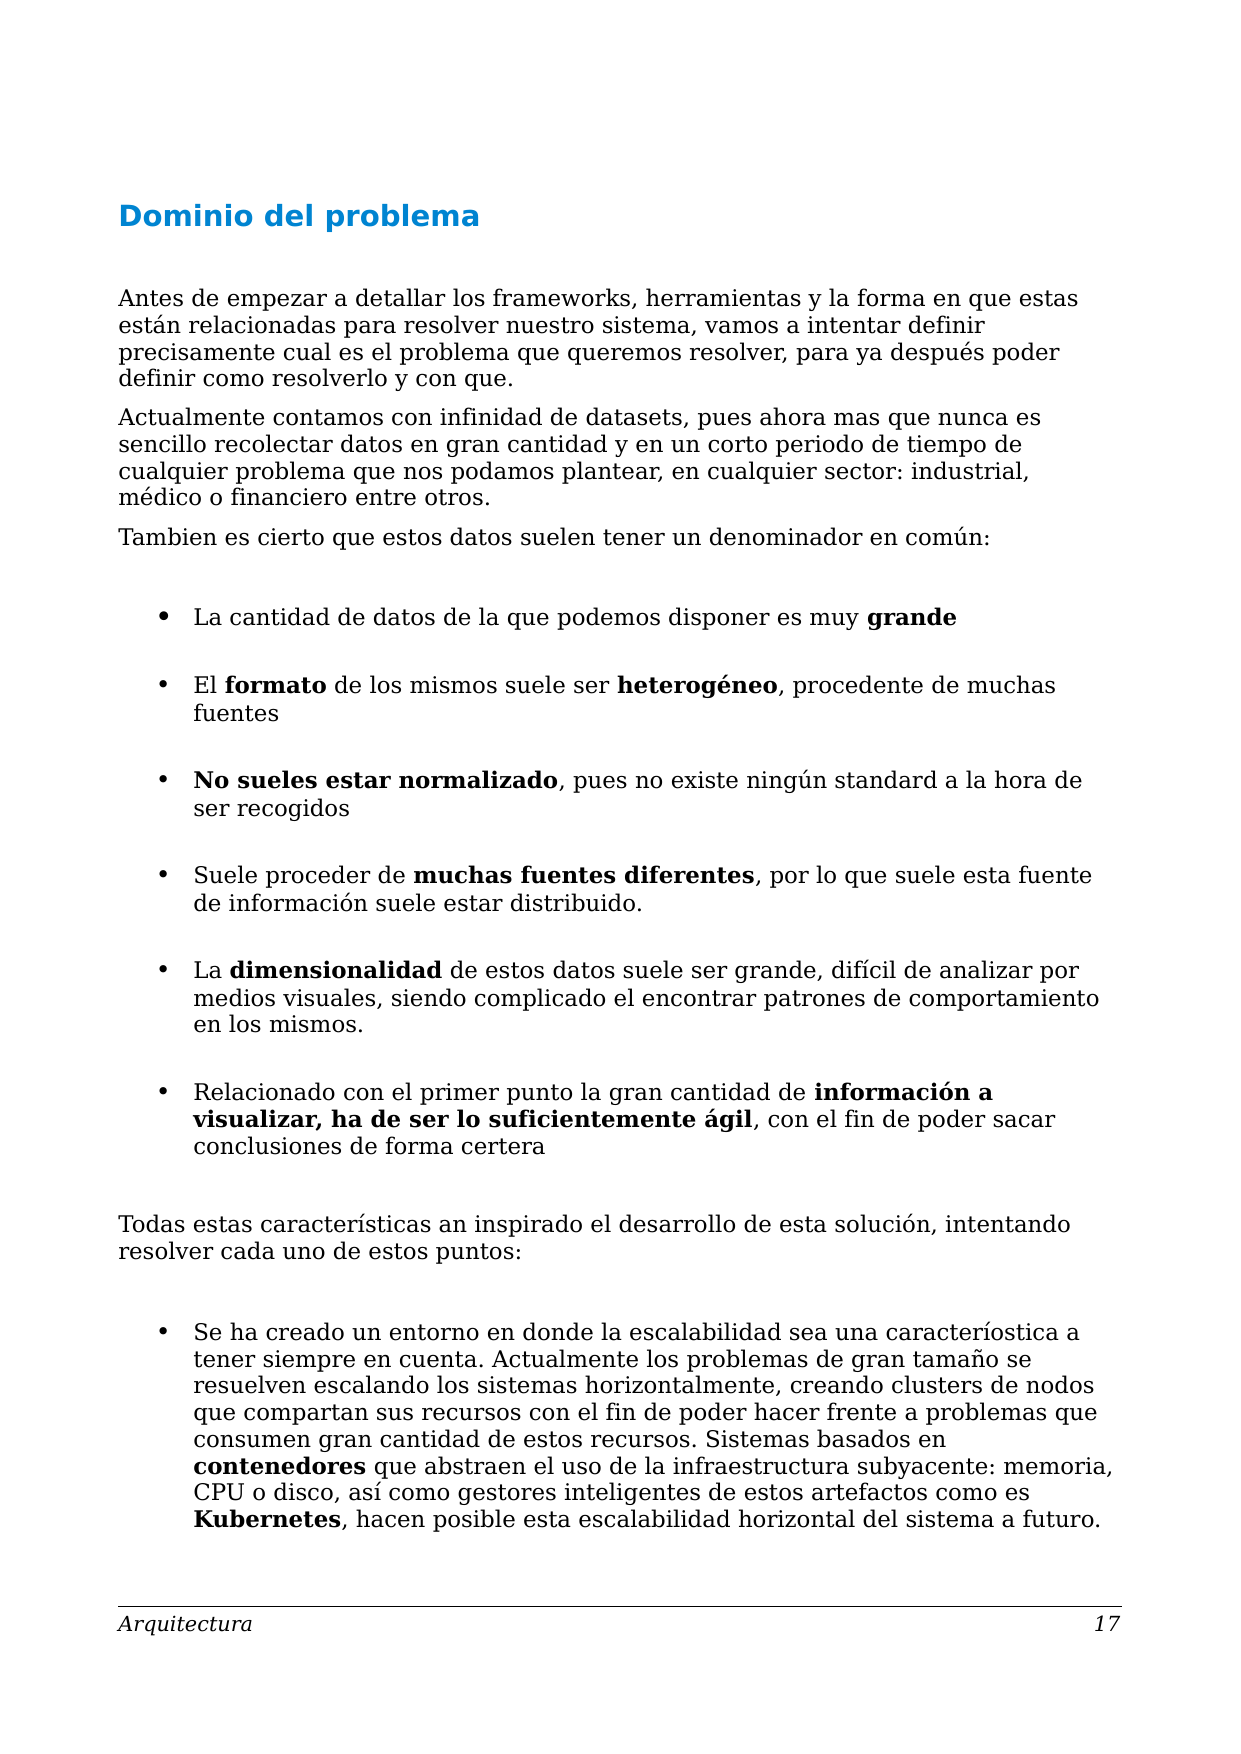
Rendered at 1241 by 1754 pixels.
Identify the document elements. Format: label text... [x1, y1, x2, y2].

list Suele proceder de muchas fuentes diferentes, por lo que suele esta fuente de información suele estar distribuido. [156, 861, 1122, 943]
text Antes de empezar a detallar los frameworks, herramientas y la forma en que estas están relacionadas para resolver nuestro sistema, vamos a intentar definir precisamente cual es el problema que queremos resolver, para ya después poder definir como resolverlo y con que. [118, 285, 1122, 392]
text Todas estas características an inspirado el desarrollo de esta solución, intentando resolver cada uno de estos puntos: [118, 1212, 1122, 1265]
list Se ha creado un entorno en donde la escalabilidad sea una caracteríostica a tener siempre en cuenta. Actualmente los problemas de gran tamaño se resuelven escalando los sistemas horizontalmente, creando clusters de nodos que compartan sus recursos con el fin de poder hacer frente a problemas que consumen gran cantidad de estos recursos. Sistemas basados en contenedores que abstraen el uso de la infraestructura subyacente: memoria, CPU o disco, así como gestores inteligentes de estos artefactos como es Kubernetes, hacen posible esta escalabilidad horizontal del sistema a futuro. [156, 1317, 1122, 1533]
text Actualmente contamos con infinidad de datasets, pues ahora mas que nunca es sencillo recolectar datos en gran cantidad y en un corto periodo de tiempo de cualquier problema que nos podamos plantear, en cualquier sector: industrial, médico o financiero entre otros. [118, 404, 1122, 511]
text Tambien es cierto que estos datos suelen tener un denominador en común: [118, 524, 1122, 550]
list El formato de los mismos suele ser heterogéneo, procedente de muchas fuentes [156, 671, 1122, 753]
subtitle Dominio del problema [118, 200, 1122, 234]
list La cantidad de datos de la que podemos disponer es muy grande [156, 602, 1122, 658]
list La dimensionalidad de estos datos suele ser grande, difícil de analizar por medios visuales, siendo complicado el encontrar patrones de comportamiento en los mismos. [156, 956, 1122, 1065]
list No sueles estar normalizado, pues no existe ningún standard a la hora de ser recogidos [156, 766, 1122, 848]
list Relacionado con el primer punto la gran cantidad de información a visualizar, ha de ser lo suficientemente ágil, con el fin de poder sacar conclusiones de forma certera [156, 1077, 1122, 1160]
